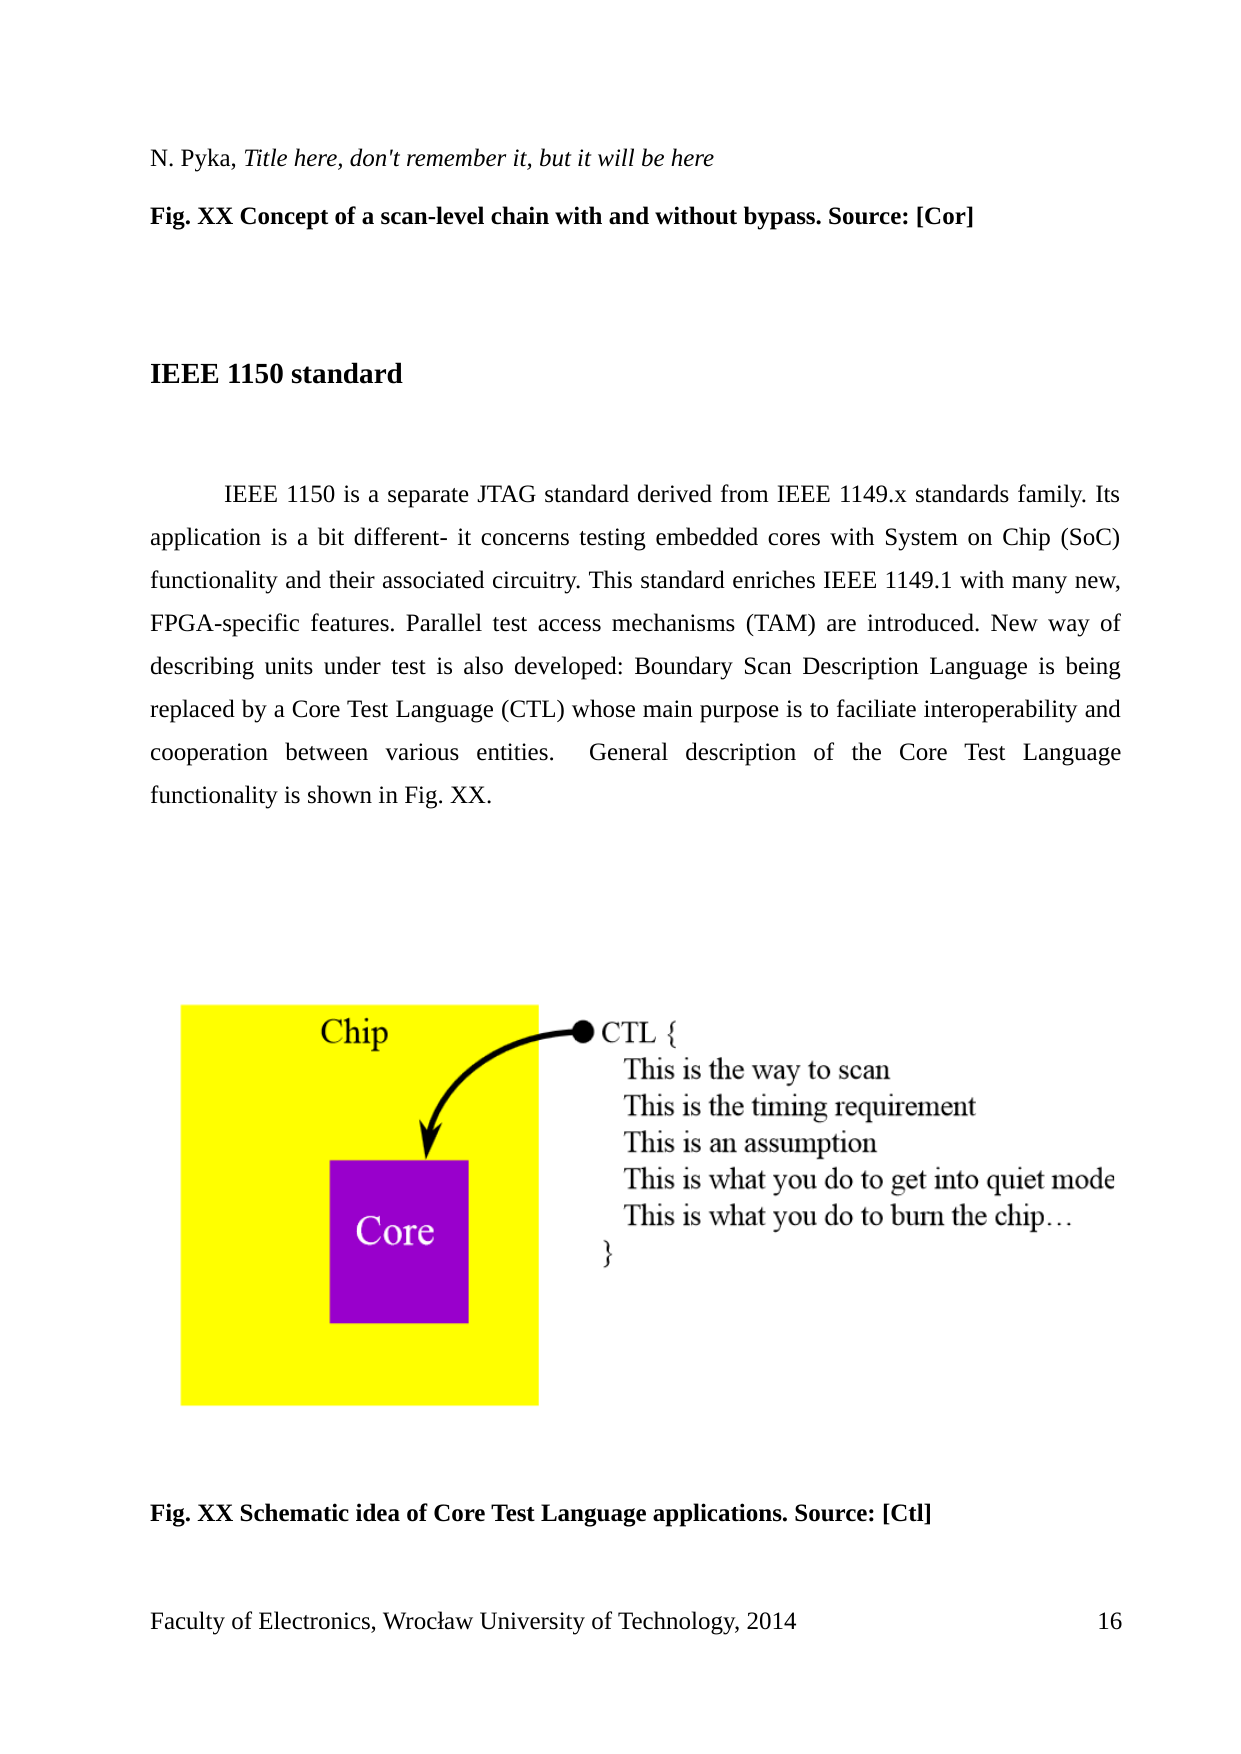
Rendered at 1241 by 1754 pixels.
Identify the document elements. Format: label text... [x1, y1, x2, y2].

text Fig. XX Concept of a scan-level chain with and without bypass. Source: [Cor] [150, 201, 1122, 230]
text Fig. XX Schematic idea of Core Test Language applications. Source: [Ctl] [150, 1498, 1122, 1527]
picture [151, 976, 1115, 1441]
subtitle IEEE 1150 standard [150, 356, 1122, 389]
text IEEE 1150 is a separate JTAG standard derived from IEEE 1149.x standards family. Its application is a bit different- it concerns testing embedded cores with System on Chip (SoC) functionality and their associated circuitry. This standard enriches IEEE 1149.1 with many new, FPGA-specific features. Parallel test access mechanisms (TAM) are introduced. New way of describing units under test is also developed: Boundary Scan Description Language is being replaced by a Core Test Language (CTL) whose main purpose is to faciliate interoperability and cooperation between various entities. General description of the Core Test Language functionality is shown in Fig. XX. [150, 479, 1122, 809]
